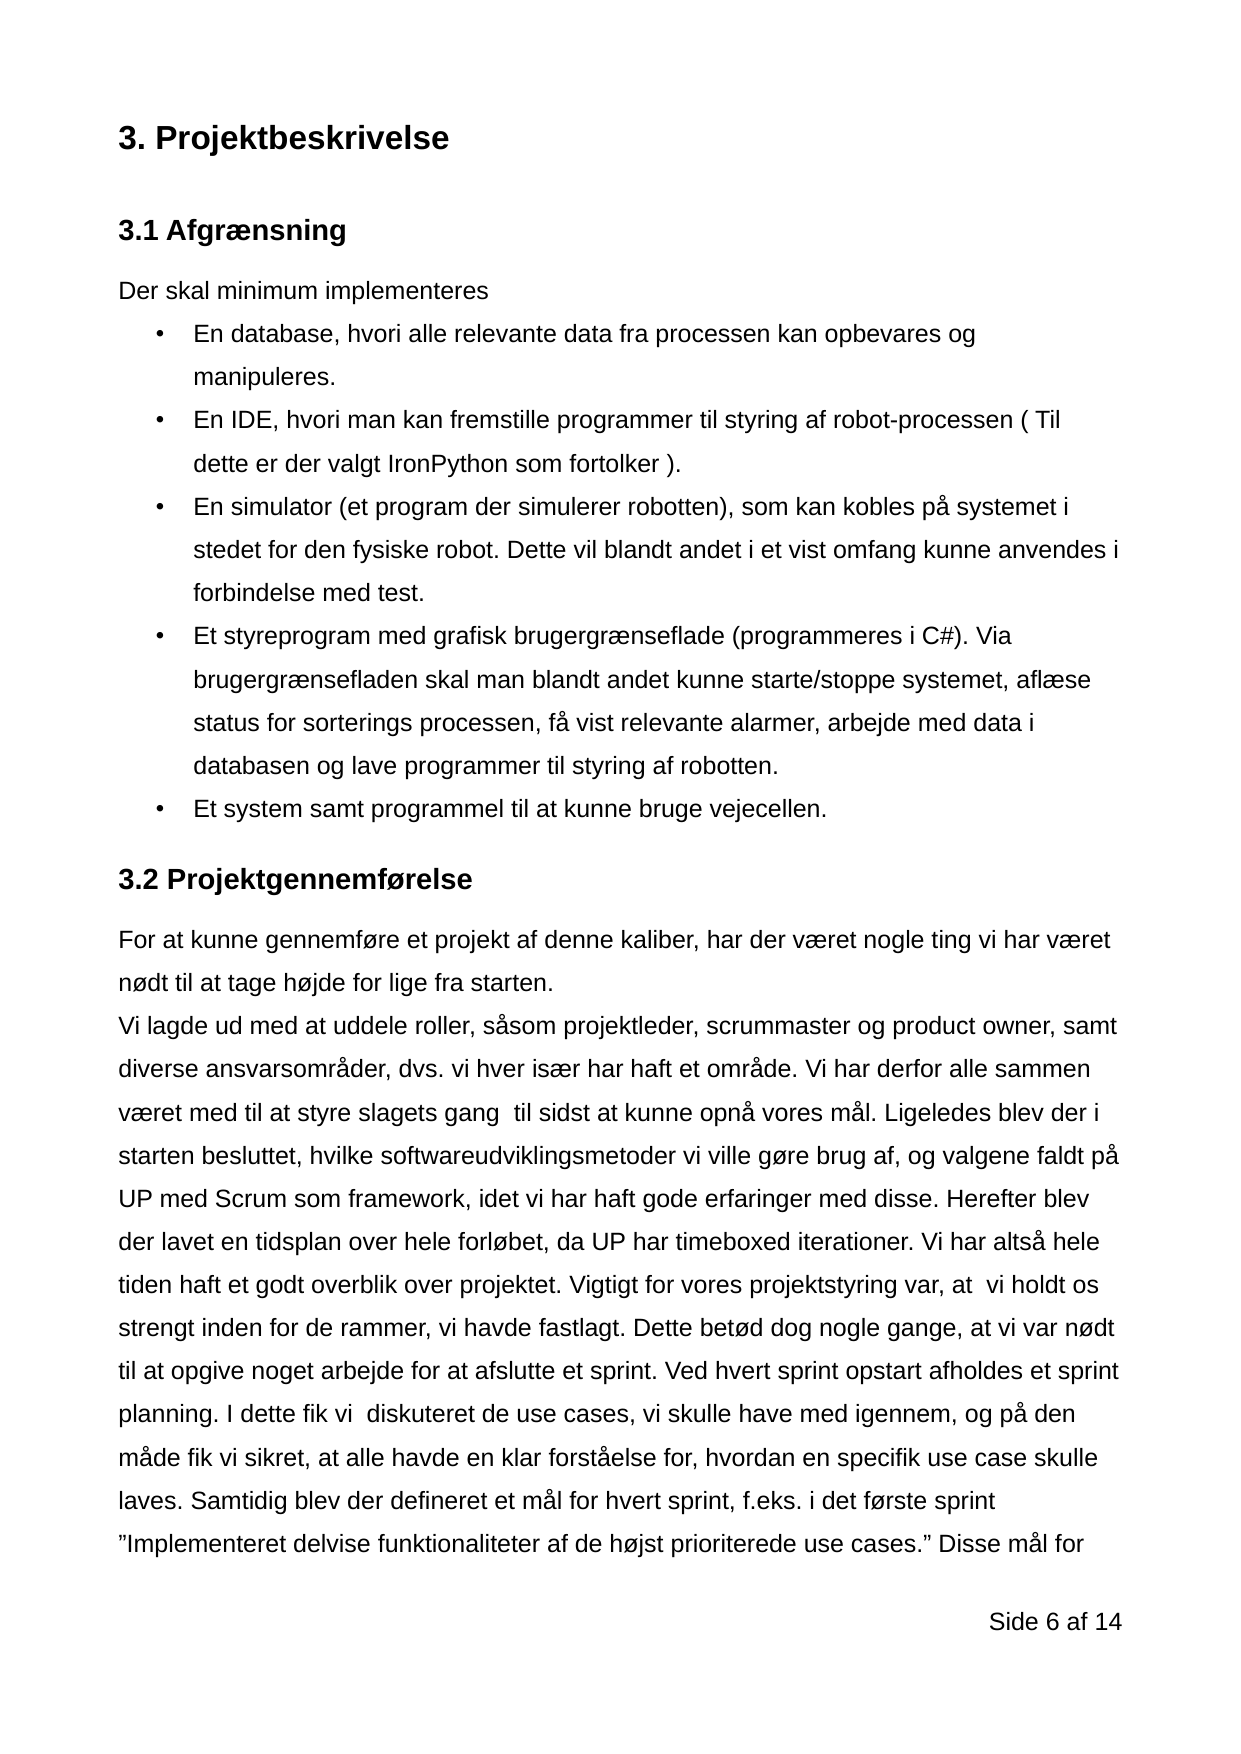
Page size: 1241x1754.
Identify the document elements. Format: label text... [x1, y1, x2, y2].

text For at kunne gennemføre et projekt af denne kaliber, har der været nogle ting vi har været nødt til at tage højde for lige fra starten. [118, 925, 1122, 997]
list Et system samt programmel til at kunne bruge vejecellen. [156, 794, 1122, 823]
list En database, hvori alle relevante data fra processen kan opbevares og manipuleres. [156, 319, 1122, 391]
subtitle 3.1 Afgrænsning [118, 213, 1122, 247]
subtitle 3.2 Projektgennemførelse [118, 862, 1122, 896]
list En simulator (et program der simulerer robotten), som kan kobles på systemet i stedet for den fysiske robot. Dette vil blandt andet i et vist omfang kunne anvendes i forbindelse med test. [156, 492, 1122, 607]
list Et styreprogram med grafisk brugergrænseflade (programmeres i C#). Via brugergrænsefladen skal man blandt andet kunne starte/stoppe systemet, aflæse status for sorterings processen, få vist relevante alarmer, arbejde med data i databasen og lave programmer til styring af robotten. [156, 621, 1122, 779]
subtitle 3. Projektbeskrivelse [118, 118, 1122, 157]
text Vi lagde ud med at uddele roller, såsom projektleder, scrummaster og product owner, samt diverse ansvarsområder, dvs. vi hver især har haft et område. Vi har derfor alle sammen været med til at styre slagets gang til sidst at kunne opnå vores mål. Ligeledes blev der i starten besluttet, hvilke softwareudviklingsmetoder vi ville gøre brug af, og valgene faldt på UP med Scrum som framework, idet vi har haft gode erfaringer med disse. Herefter blev der lavet en tidsplan over hele forløbet, da UP har timeboxed iterationer. Vi har altså hele tiden haft et godt overblik over projektet. Vigtigt for vores projektstyring var, at vi holdt os strengt inden for de rammer, vi havde fastlagt. Dette betød dog nogle gange, at vi var nødt til at opgive noget arbejde for at afslutte et sprint. Ved hvert sprint opstart afholdes et sprint planning. I dette fik vi diskuteret de use cases, vi skulle have med igennem, og på den måde fik vi sikret, at alle havde en klar forståelse for, hvordan en specifik use case skulle laves. Samtidig blev der defineret et mål for hvert sprint, f.eks. i det første sprint ”Implementeret delvise funktionaliteter af de højst prioriterede use cases.” Disse mål for [118, 1011, 1122, 1557]
text Der skal minimum implementeres [118, 276, 1122, 305]
list En IDE, hvori man kan fremstille programmer til styring af robot-processen ( Til dette er der valgt IronPython som fortolker ). [156, 406, 1122, 477]
